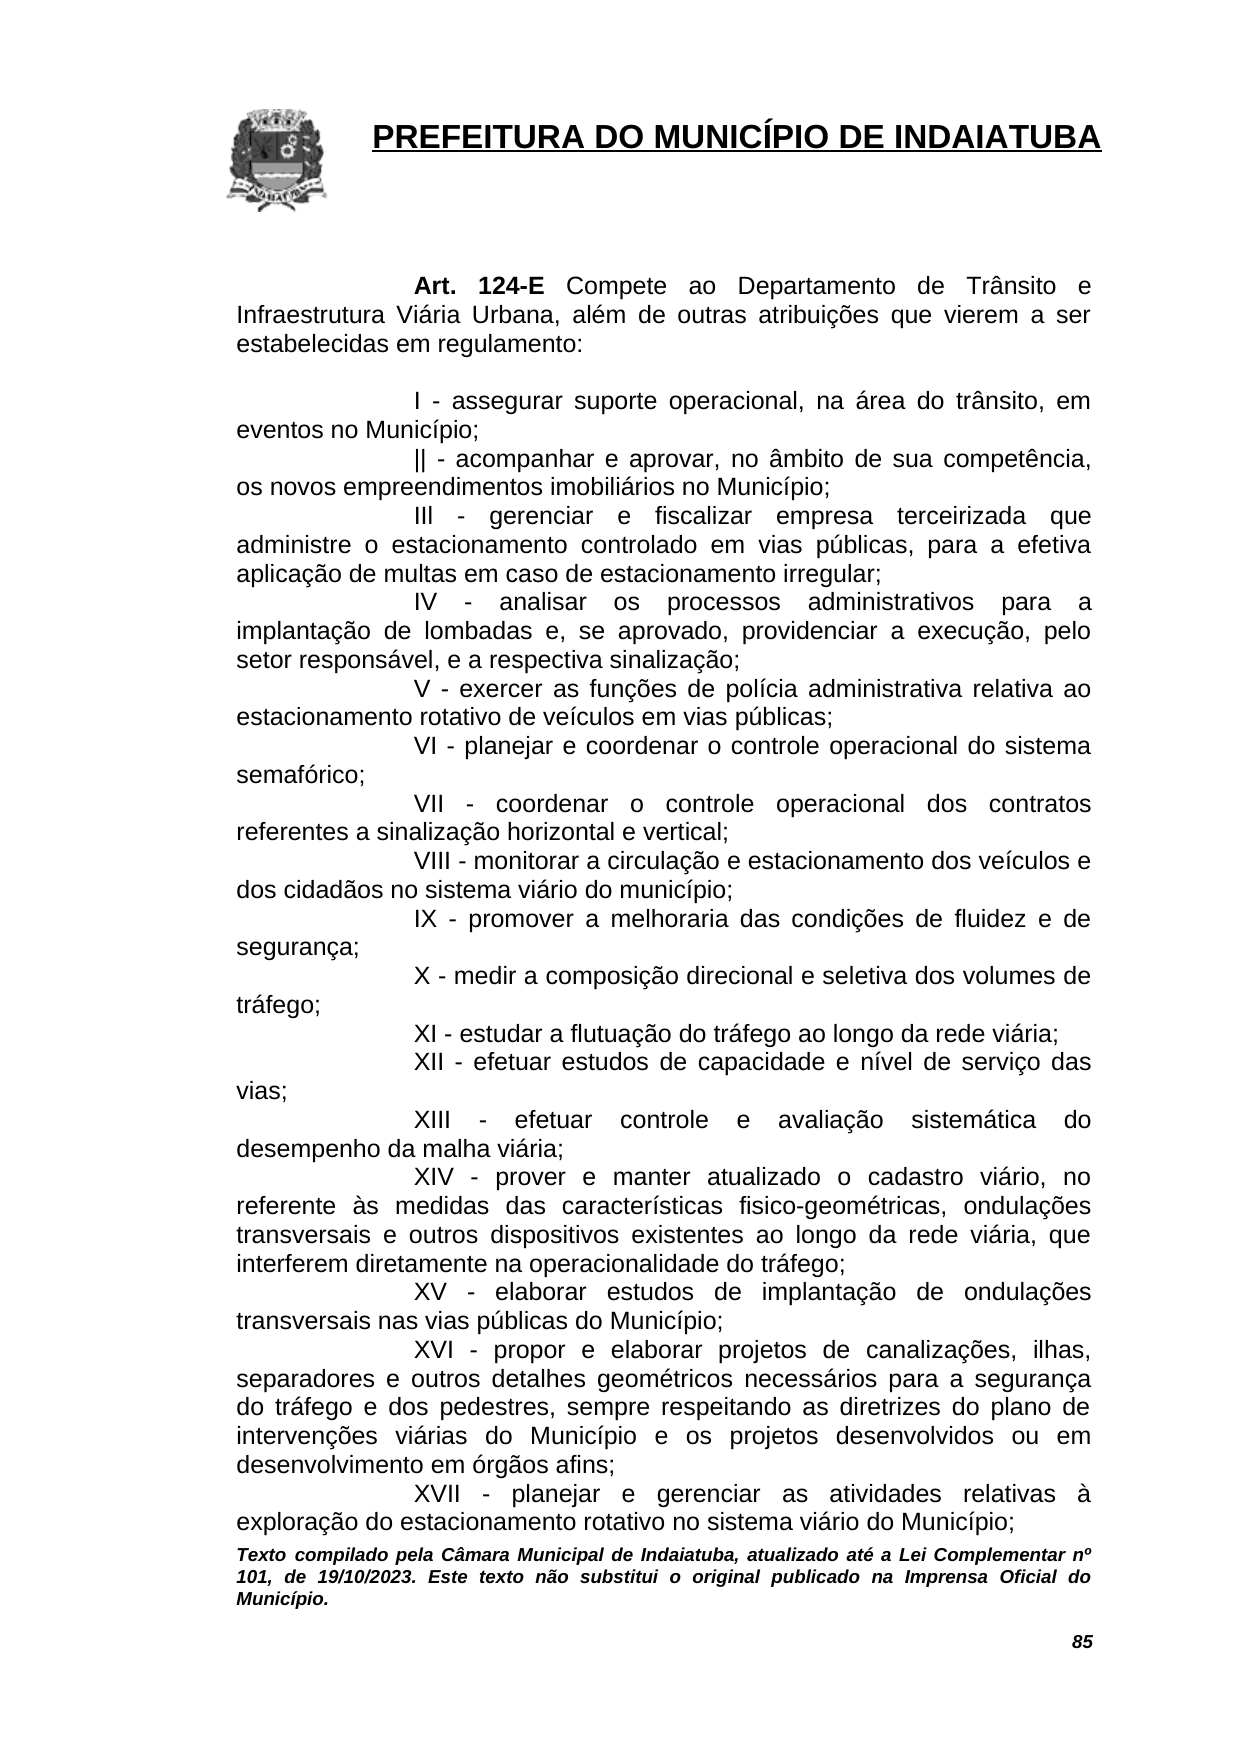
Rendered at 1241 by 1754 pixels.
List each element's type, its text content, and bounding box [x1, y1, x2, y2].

text I - assegurar suporte operacional, na área do trânsito, em eventos no Município; [236, 386, 1092, 444]
text IV - analisar os processos administrativos para a implantação de lombadas e, se aprovado, providenciar a execução, pelo setor responsável, e a respectiva sinalização; [236, 587, 1092, 674]
text XVII - planejar e gerenciar as atividades relativas à exploração do estacionamento rotativo no sistema viário do Município; [236, 1479, 1092, 1536]
text XII - efetuar estudos de capacidade e nível de serviço das vias; [236, 1047, 1092, 1105]
text IIl - gerenciar e fiscalizar empresa terceirizada que administre o estacionamento controlado em vias públicas, para a efetiva aplicação de multas em caso de estacionamento irregular; [236, 501, 1092, 587]
text XI - estudar a flutuação do tráfego ao longo da rede viária; [236, 1019, 1092, 1047]
text XV - elaborar estudos de implantação de ondulações transversais nas vias públicas do Município; [236, 1277, 1092, 1335]
text VI - planejar e coordenar o controle operacional do sistema semafórico; [236, 731, 1092, 789]
text XVI - propor e elaborar projetos de canalizações, ilhas, separadores e outros detalhes geométricos necessários para a segurança do tráfego e dos pedestres, sempre respeitando as diretrizes do plano de intervenções viárias do Município e os projetos desenvolvidos ou em desenvolvimento em órgãos afins; [236, 1335, 1092, 1479]
text VII - coordenar o controle operacional dos contratos referentes a sinalização horizontal e vertical; [236, 789, 1092, 846]
text XIV - prover e manter atualizado o cadastro viário, no referente às medidas das características fisico-geométricas, ondulações transversais e outros dispositivos existentes ao longo da rede viária, que interferem diretamente na operacionalidade do tráfego; [236, 1162, 1092, 1277]
text X - medir a composição direcional e seletiva dos volumes de tráfego; [236, 961, 1092, 1019]
text Art. 124-E Compete ao Departamento de Trânsito e Infraestrutura Viária Urbana, além de outras atribuições que vierem a ser estabelecidas em regulamento: [236, 271, 1092, 357]
text || - acompanhar e aprovar, no âmbito de sua competência, os novos empreendimentos imobiliários no Município; [236, 444, 1092, 501]
text IX - promover a melhoraria das condições de fluidez e de segurança; [236, 904, 1092, 961]
text VIII - monitorar a circulação e estacionamento dos veículos e dos cidadãos no sistema viário do município; [236, 846, 1092, 904]
text XIII - efetuar controle e avaliação sistemática do desempenho da malha viária; [236, 1105, 1092, 1162]
text V - exercer as funções de polícia administrativa relativa ao estacionamento rotativo de veículos em vias públicas; [236, 674, 1092, 731]
